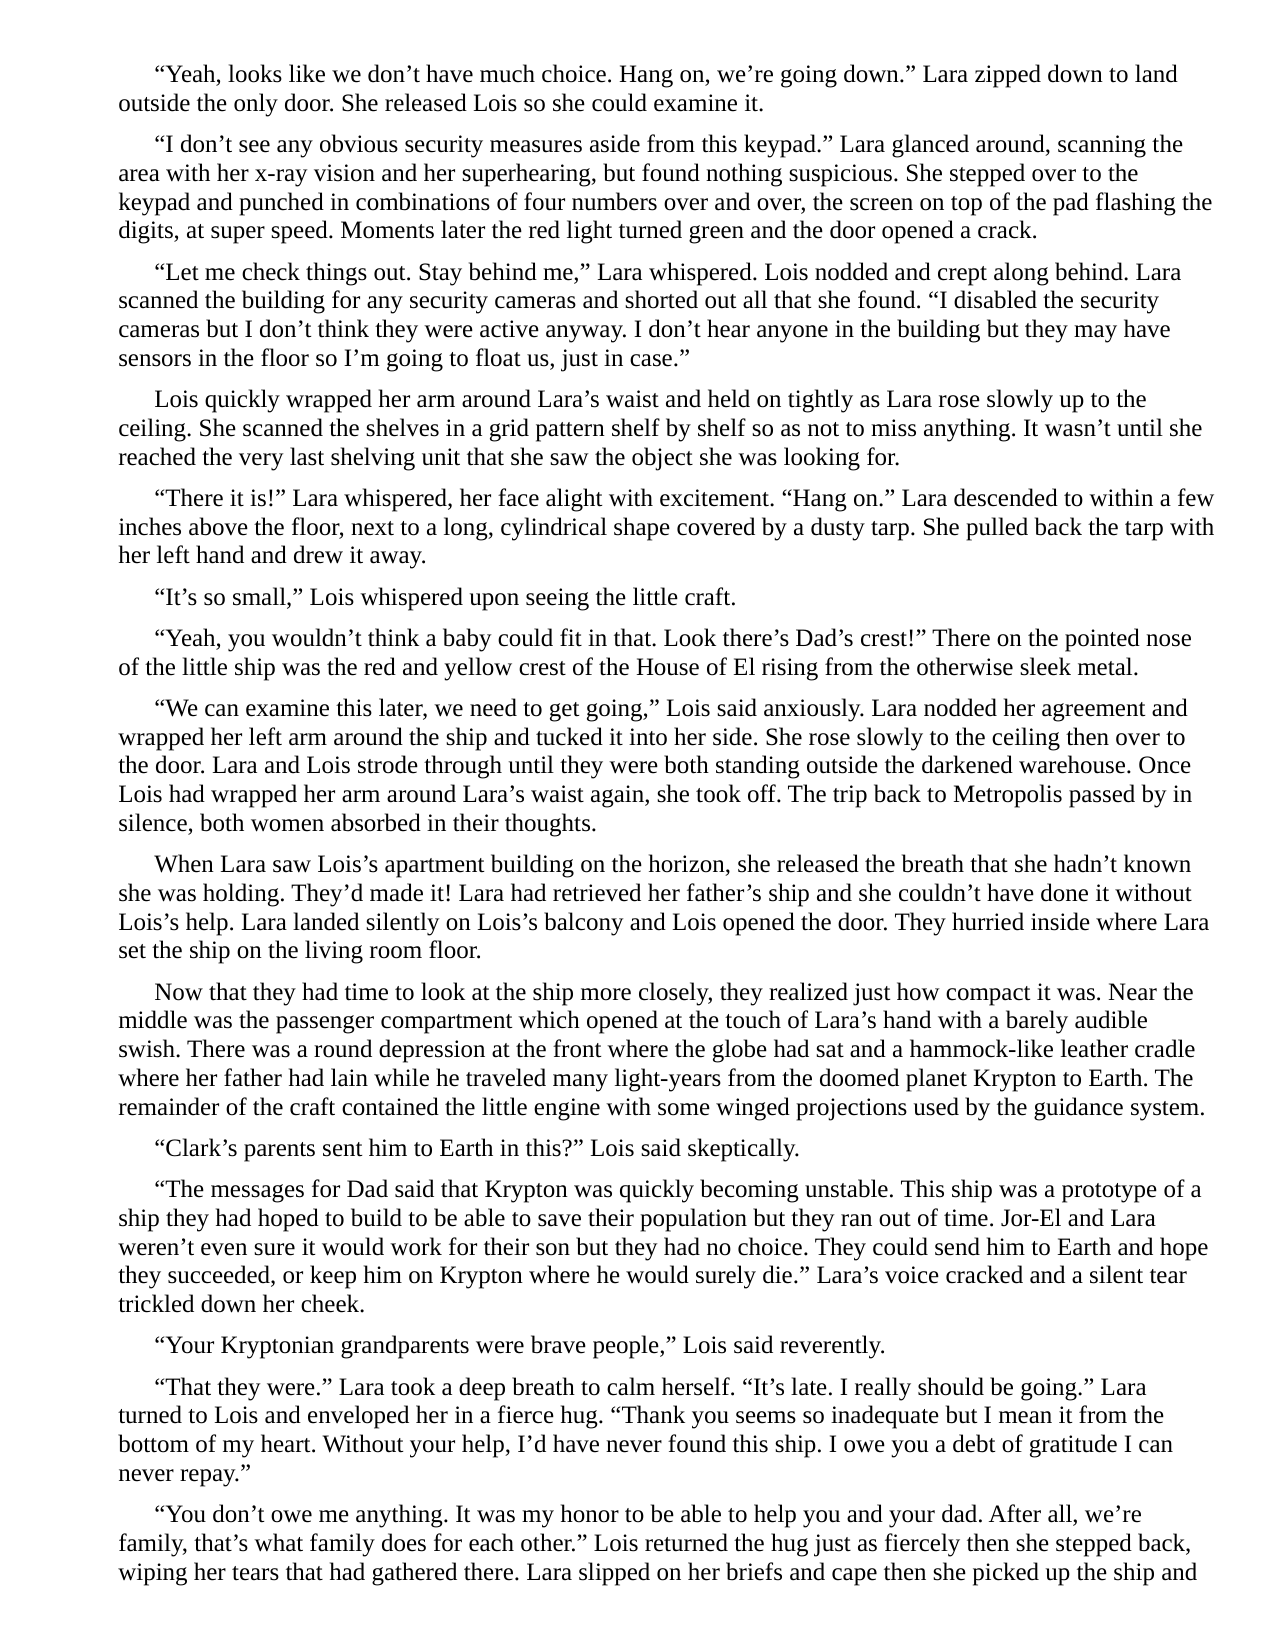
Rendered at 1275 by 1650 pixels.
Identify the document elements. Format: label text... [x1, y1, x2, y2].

text When Lara saw Lois’s apartment building on the horizon, she released the breath that she hadn’t known she was holding. They’d made it! Lara had retrieved her father’s ship and she couldn’t have done it without Lois’s help. Lara landed silently on Lois’s balcony and Lois opened the door. They hurried inside where Lara set the ship on the living room floor. [118, 849, 1216, 964]
text “There it is!” Lara whispered, her face alight with excitement. “Hang on.” Lara descended to within a few inches above the floor, next to a long, cylindrical shape covered by a dusty tarp. She pulled back the tarp with her left hand and drew it away. [118, 483, 1216, 569]
text “We can examine this later, we need to get going,” Lois said anxiously. Lara nodded her agreement and wrapped her left arm around the ship and tucked it into her side. She rose slowly to the ceiling then over to the door. Lara and Lois strode through until they were both standing outside the darkened warehouse. Once Lois had wrapped her arm around Lara’s waist again, she took off. The trip back to Metropolis passed by in silence, both women absorbed in their thoughts. [118, 693, 1216, 837]
text “Yeah, you wouldn’t think a baby could fit in that. Look there’s Dad’s crest!” There on the pointed nose of the little ship was the red and yellow crest of the House of El rising from the otherwise sleek metal. [118, 623, 1216, 680]
text “It’s so small,” Lois whispered upon seeing the little craft. [118, 582, 1216, 610]
text “Your Kryptonian grandparents were brave people,” Lois said reverently. [118, 1330, 1216, 1359]
text “That they were.” Lara took a deep breath to calm herself. “It’s late. I really should be going.” Lara turned to Lois and enveloped her in a fierce hug. “Thank you seems so inadequate but I mean it from the bottom of my heart. Without your help, I’d have never found this ship. I owe you a debt of gratitude I can never repay.” [118, 1372, 1216, 1487]
text “Yeah, looks like we don’t have much choice. Hang on, we’re going down.” Lara zipped down to land outside the only door. She released Lois so she could examine it. [118, 59, 1216, 117]
text Lois quickly wrapped her arm around Lara’s waist and held on tightly as Lara rose slowly up to the ceiling. She scanned the shelves in a grid pattern shelf by shelf so as not to miss anything. It wasn’t until she reached the very last shelving unit that she saw the object she was looking for. [118, 384, 1216, 470]
text “I don’t see any obvious security measures aside from this keypad.” Lara glanced around, scanning the area with her x-ray vision and her superhearing, but found nothing suspicious. She stepped over to the keypad and punched in combinations of four numbers over and over, the screen on top of the pad flashing the digits, at super speed. Moments later the red light turned green and the door opened a crack. [118, 129, 1216, 244]
text “You don’t owe me anything. It was my honor to be able to help you and your dad. After all, we’re family, that’s what family does for each other.” Lois returned the hug just as fiercely then she stepped back, wiping her tears that had gathered there. Lara slipped on her briefs and cape then she picked up the ship and [118, 1499, 1216, 1585]
text “Let me check things out. Stay behind me,” Lara whispered. Lois nodded and crept along behind. Lara scanned the building for any security cameras and shorted out all that she found. “I disabled the security cameras but I don’t think they were active anyway. I don’t hear anyone in the building but they may have sensors in the floor so I’m going to float us, just in case.” [118, 257, 1216, 372]
text “The messages for Dad said that Krypton was quickly becoming unstable. This ship was a prototype of a ship they had hoped to build to be able to save their population but they ran out of time. Jor-El and Lara weren’t even sure it would work for their son but they had no choice. They could send him to Earth and hope they succeeded, or keep him on Krypton where he would surely die.” Lara’s voice cracked and a silent tear trickled down her cheek. [118, 1174, 1216, 1318]
text Now that they had time to look at the ship more closely, they realized just how compact it was. Near the middle was the passenger compartment which opened at the touch of Lara’s hand with a barely audible swish. There was a round depression at the front where the globe had sat and a hammock-like leather cradle where her father had lain while he traveled many light-years from the doomed planet Krypton to Earth. The remainder of the craft contained the little engine with some winged projections used by the guidance system. [118, 977, 1216, 1120]
text “Clark’s parents sent him to Earth in this?” Lois said skeptically. [118, 1133, 1216, 1162]
